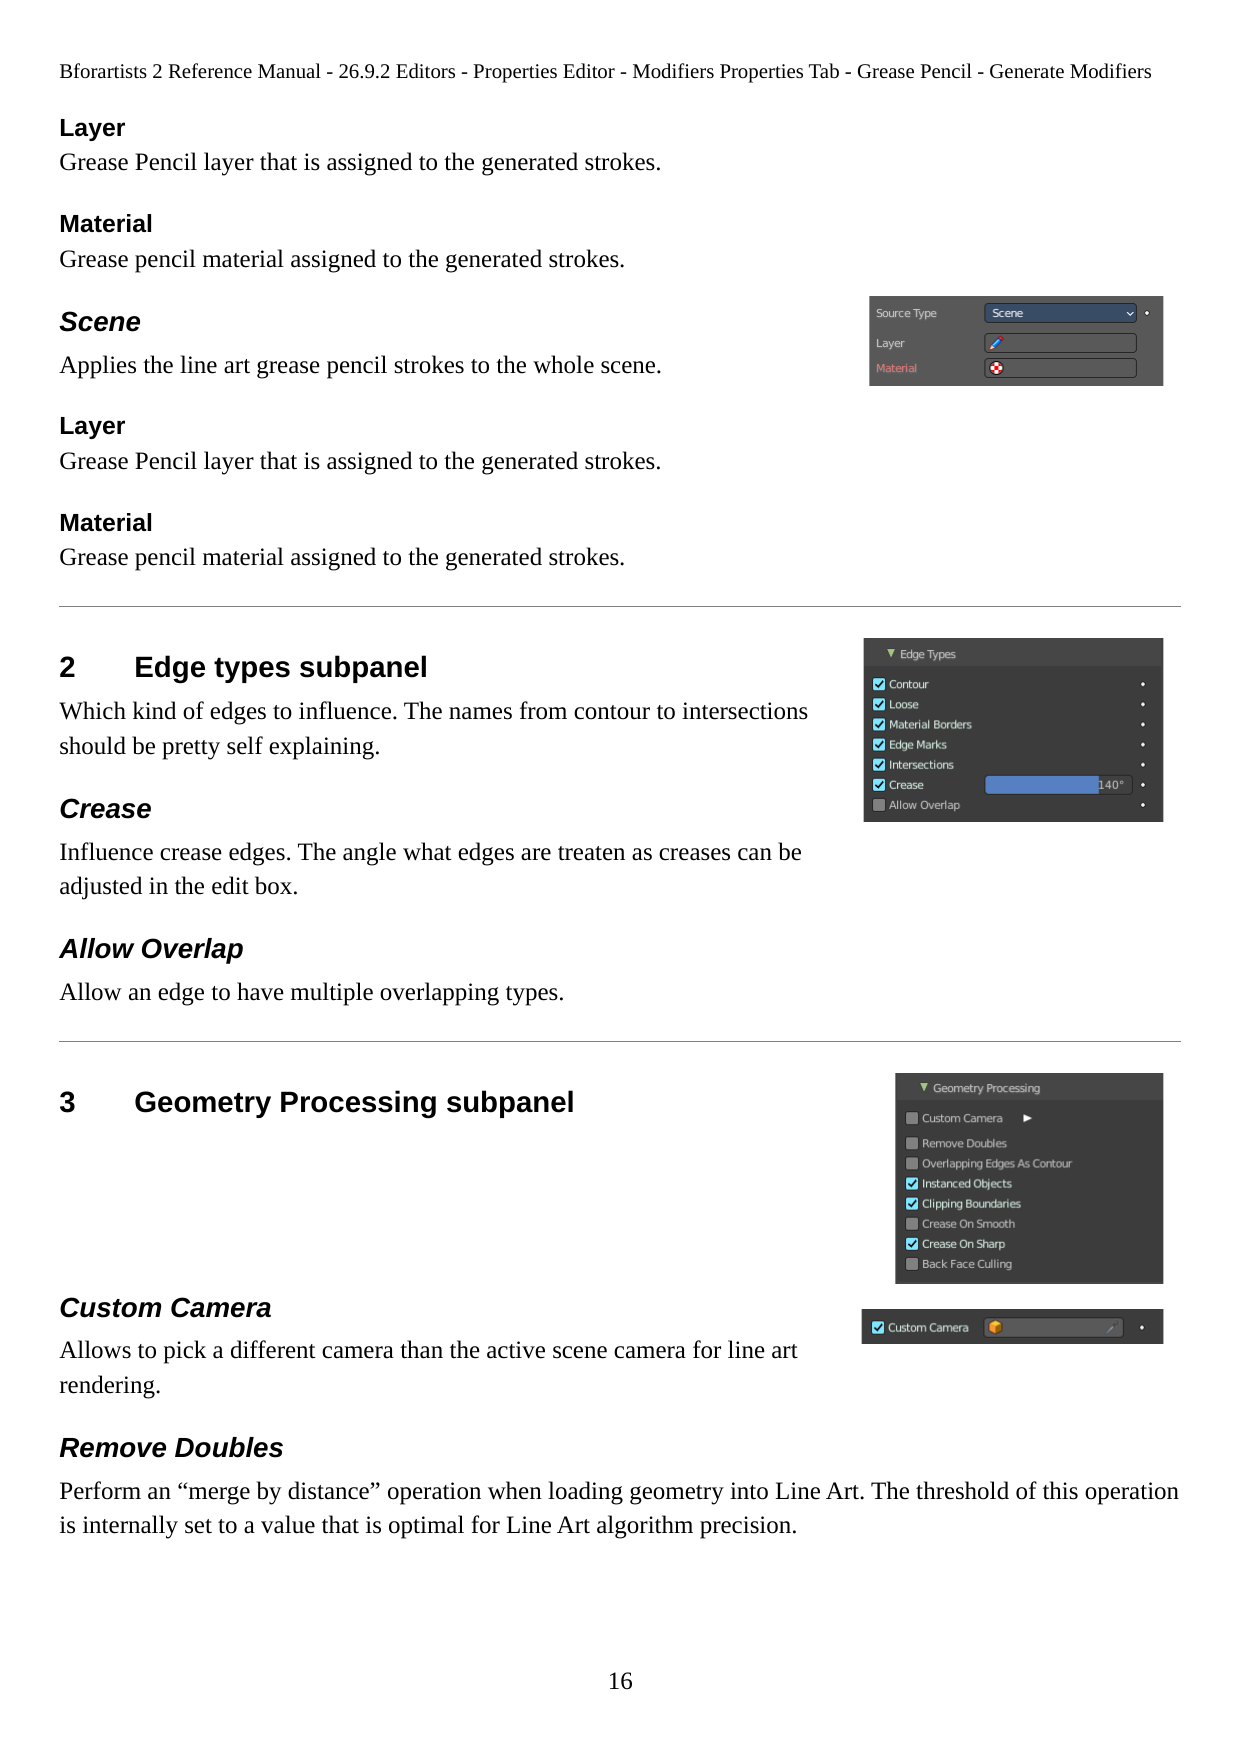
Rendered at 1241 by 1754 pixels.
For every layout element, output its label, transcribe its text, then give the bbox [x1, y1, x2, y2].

subtitle Material [59, 209, 1181, 237]
picture [863, 638, 1164, 822]
text Allow an edge to have multiple overlapping types. [59, 977, 1181, 1006]
subtitle Remove Doubles [59, 1431, 1181, 1463]
subtitle Scene [59, 305, 869, 337]
subtitle Layer [59, 411, 1181, 440]
picture [895, 1073, 1164, 1284]
text Grease pencil material assigned to the generated strokes. [59, 542, 1181, 571]
text Grease Pencil layer that is assigned to the generated strokes. [59, 446, 1181, 475]
picture [869, 296, 1164, 386]
subtitle [1164, 650, 1181, 684]
subtitle Crease [59, 792, 1181, 824]
text Grease Pencil layer that is assigned to the generated strokes. [59, 147, 1181, 176]
subtitle Edge types subpanel [59, 650, 863, 684]
text Influence crease edges. The angle what edges are treaten as creases can be adjusted in the edit box. [59, 837, 1181, 900]
text Applies the line art grease pencil strokes to the whole scene. [59, 350, 869, 378]
text Which kind of edges to influence. The names from contour to intersections should be pretty self explaining. [59, 696, 863, 760]
subtitle Custom Camera [59, 1291, 1181, 1323]
subtitle Material [59, 508, 1181, 536]
subtitle [1164, 305, 1181, 337]
subtitle Layer [59, 113, 1181, 141]
picture [861, 1309, 1164, 1344]
subtitle [1164, 1085, 1181, 1119]
text Grease pencil material assigned to the generated strokes. [59, 244, 1181, 272]
text Allows to pick a different camera than the active scene camera for line art rendering. [59, 1335, 1181, 1399]
subtitle Allow Overlap [59, 933, 1181, 965]
text Perform an “merge by distance” operation when loading geometry into Line Art. The threshold of this operation is internally set to a value that is optimal for Line Art algorithm precision. [59, 1476, 1181, 1539]
subtitle Geometry Processing subpanel [59, 1085, 895, 1119]
